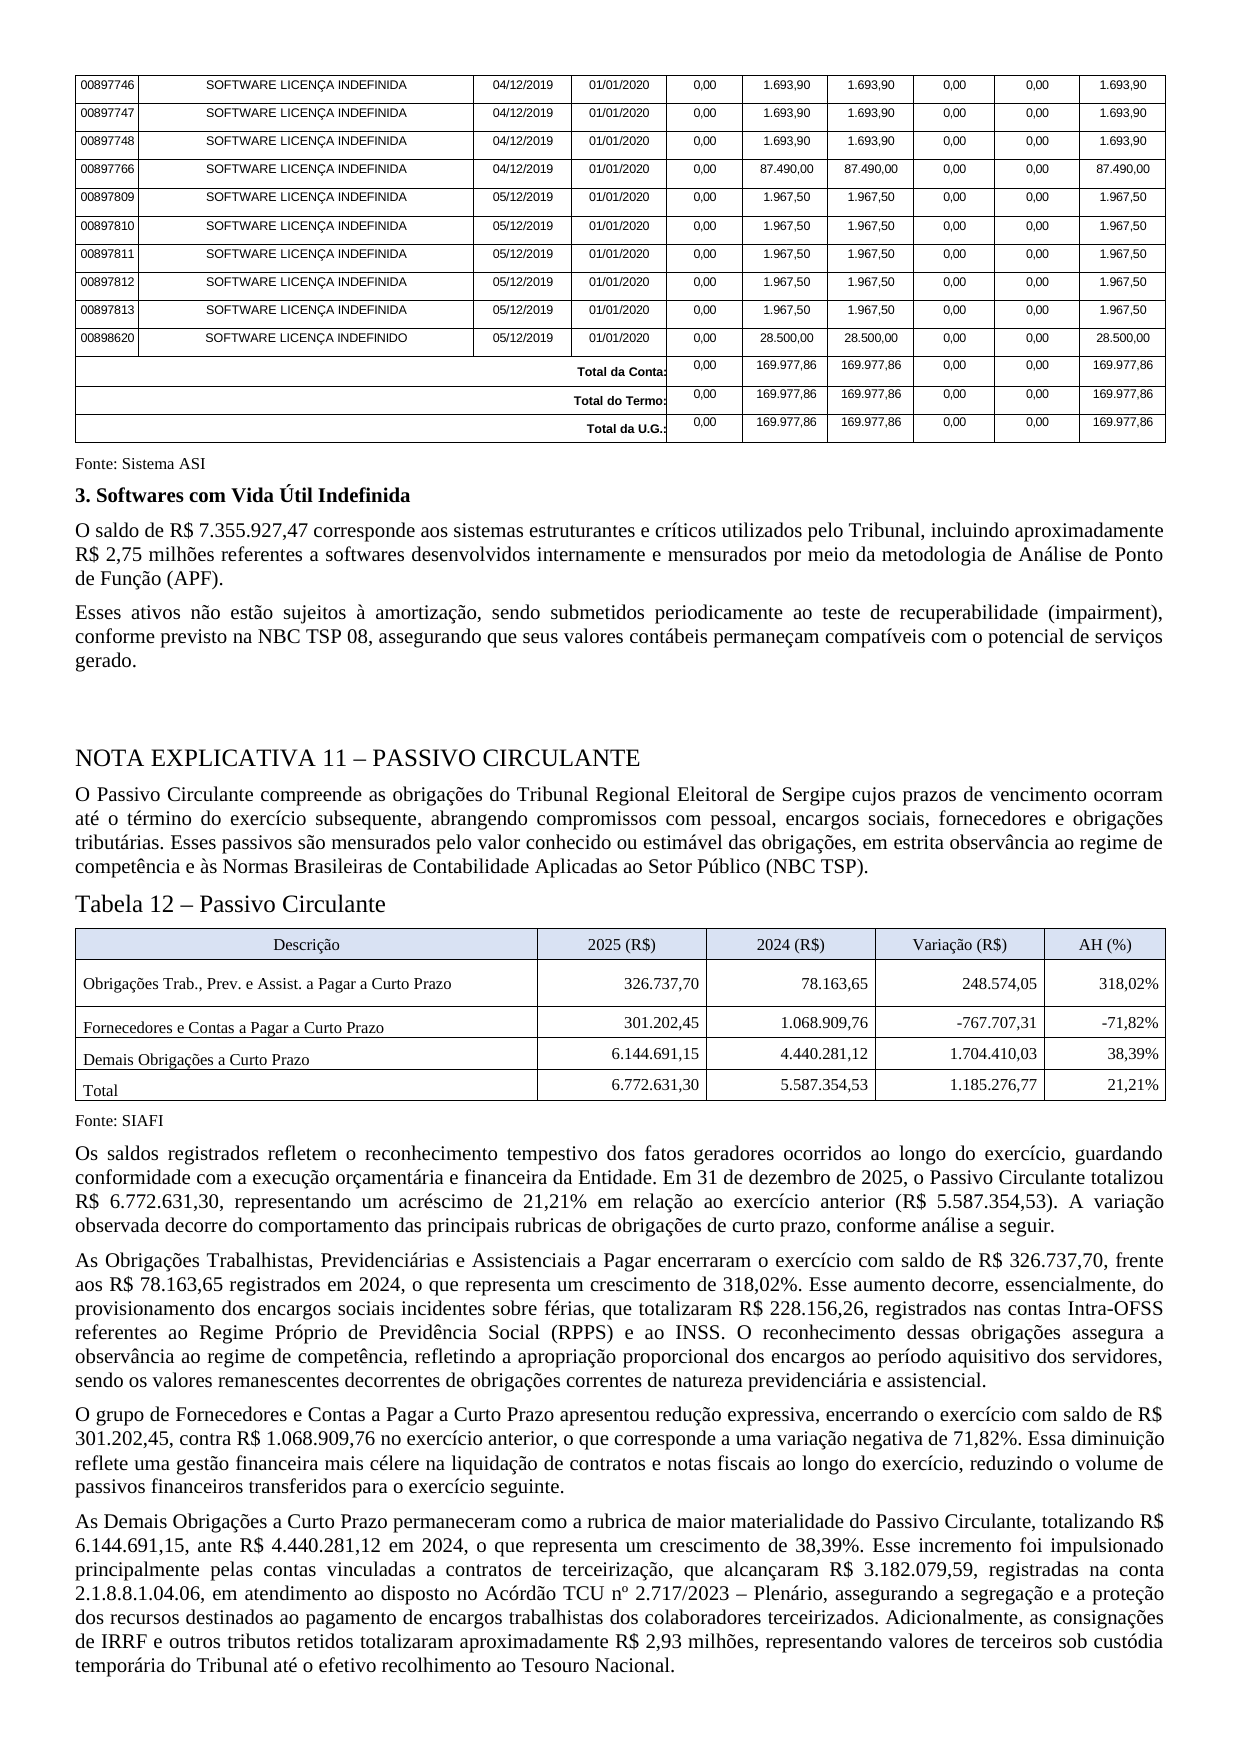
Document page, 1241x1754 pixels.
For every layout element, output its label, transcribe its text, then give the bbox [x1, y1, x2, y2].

table_header 169.977,86 [1080, 357, 1165, 386]
table_cell 01/01/2020 [572, 160, 666, 187]
table_cell 0,00 [995, 301, 1079, 328]
table_cell 1.693,90 [743, 132, 827, 159]
table_cell 0,00 [914, 217, 994, 244]
table_cell 05/12/2019 [474, 217, 571, 244]
table_cell SOFTWARE LICENÇA INDEFINIDA [139, 273, 473, 300]
table_cell 01/01/2020 [572, 76, 666, 103]
table_header 169.977,86 [743, 357, 827, 386]
table_cell 169.977,86 [743, 387, 827, 414]
table_cell 169.977,86 [743, 415, 827, 442]
table_cell 04/12/2019 [474, 104, 571, 131]
table_cell 00897746 [76, 76, 138, 103]
table_cell 01/01/2020 [572, 245, 666, 272]
table_cell 1.967,50 [743, 217, 827, 244]
table_cell 01/01/2020 [572, 301, 666, 328]
table_cell 00898620 [76, 329, 138, 356]
text Esses ativos não estão sujeitos à amortização, sendo submetidos periodicamente ao teste de recuperabilidade (impairment), conforme previsto na NBC TSP 08, assegurando que seus valores contábeis permaneçam compatíveis com o potencial de serviços gerado. [75, 600, 1165, 672]
table_cell 00897809 [76, 189, 138, 216]
table_cell 01/01/2020 [572, 329, 666, 356]
table_cell 6.144.691,15 [538, 1038, 706, 1068]
table_cell 05/12/2019 [474, 273, 571, 300]
table_cell 04/12/2019 [474, 132, 571, 159]
table_cell 0,00 [667, 415, 742, 442]
table_cell Total [76, 1070, 537, 1100]
table_cell Total do Termo: [76, 387, 666, 414]
table_cell 0,00 [914, 189, 994, 216]
table_cell 0,00 [667, 104, 742, 131]
text O saldo de R$ 7.355.927,47 corresponde aos sistemas estruturantes e críticos utilizados pelo Tribunal, incluindo aproximadamente R$ 2,75 milhões referentes a softwares desenvolvidos internamente e mensurados por meio da metodologia de Análise de Ponto de Função (APF). [75, 518, 1165, 590]
table_cell 4.440.281,12 [707, 1038, 875, 1068]
table_cell 1.967,50 [828, 245, 913, 272]
table_cell 00897811 [76, 245, 138, 272]
table_cell 05/12/2019 [474, 245, 571, 272]
table_cell 00897810 [76, 217, 138, 244]
table_cell 1.967,50 [828, 273, 913, 300]
table_cell -767.707,31 [876, 1007, 1044, 1037]
table_cell 28.500,00 [743, 329, 827, 356]
table_cell 0,00 [914, 301, 994, 328]
text 3. Softwares com Vida Útil Indefinida [75, 483, 1165, 507]
table_cell SOFTWARE LICENÇA INDEFINIDA [139, 301, 473, 328]
table_cell 0,00 [914, 387, 994, 414]
table_cell 0,00 [995, 387, 1079, 414]
table_cell 38,39% [1045, 1038, 1165, 1068]
table_cell 0,00 [667, 189, 742, 216]
table_cell 00897766 [76, 160, 138, 187]
table_cell SOFTWARE LICENÇA INDEFINIDA [139, 160, 473, 187]
table_cell 01/01/2020 [572, 132, 666, 159]
table_header AH (%) [1045, 929, 1165, 959]
text As Obrigações Trabalhistas, Previdenciárias e Assistenciais a Pagar encerraram o exercício com saldo de R$ 326.737,70, frente aos R$ 78.163,65 registrados em 2024, o que representa um crescimento de 318,02%. Esse aumento decorre, essencialmente, do provisionamento dos encargos sociais incidentes sobre férias, que totalizaram R$ 228.156,26, registrados nas contas Intra-OFSS referentes ao Regime Próprio de Previdência Social (RPPS) e ao INSS. O reconhecimento dessas obrigações assegura a observância ao regime de competência, refletindo a apropriação proporcional dos encargos ao período aquisitivo dos servidores, sendo os valores remanescentes decorrentes de obrigações correntes de natureza previdenciária e assistencial. [75, 1247, 1165, 1392]
table_cell 1.704.410,03 [876, 1038, 1044, 1068]
table_cell 0,00 [667, 160, 742, 187]
table_cell Demais Obrigações a Curto Prazo [76, 1038, 537, 1068]
table_cell 0,00 [914, 76, 994, 103]
table_cell SOFTWARE LICENÇA INDEFINIDO [139, 329, 473, 356]
table_cell 0,00 [995, 329, 1079, 356]
table_cell SOFTWARE LICENÇA INDEFINIDA [139, 104, 473, 131]
table_cell 01/01/2020 [572, 217, 666, 244]
table_cell Obrigações Trab., Prev. e Assist. a Pagar a Curto Prazo [76, 960, 537, 1006]
subtitle NOTA EXPLICATIVA 11 – PASSIVO CIRCULANTE [75, 743, 1165, 772]
text Os saldos registrados refletem o reconhecimento tempestivo dos fatos geradores ocorridos ao longo do exercício, guardando conformidade com a execução orçamentária e financeira da Entidade. Em 31 de dezembro de 2025, o Passivo Circulante totalizou R$ 6.772.631,30, representando um acréscimo de 21,21% em relação ao exercício anterior (R$ 5.587.354,53). A variação observada decorre do comportamento das principais rubricas de obrigações de curto prazo, conforme análise a seguir. [75, 1141, 1165, 1237]
table_cell 0,00 [914, 329, 994, 356]
table_cell 169.977,86 [828, 387, 913, 414]
table_cell 0,00 [667, 76, 742, 103]
table_cell 1.967,50 [828, 189, 913, 216]
table_cell 1.967,50 [743, 273, 827, 300]
table_header Descrição [76, 929, 537, 959]
table_header 2025 (R$) [538, 929, 706, 959]
table_cell 1.967,50 [1080, 301, 1165, 328]
table_cell 0,00 [667, 132, 742, 159]
table_cell 169.977,86 [1080, 415, 1165, 442]
text Fonte: Sistema ASI [75, 454, 1165, 473]
table_cell 0,00 [995, 104, 1079, 131]
text O grupo de Fornecedores e Contas a Pagar a Curto Prazo apresentou redução expressiva, encerrando o exercício com saldo de R$ 301.202,45, contra R$ 1.068.909,76 no exercício anterior, o que corresponde a uma variação negativa de 71,82%. Essa diminuição reflete uma gestão financeira mais célere na liquidação de contratos e notas fiscais ao longo do exercício, reduzindo o volume de passivos financeiros transferidos para o exercício seguinte. [75, 1402, 1165, 1498]
table_cell 248.574,05 [876, 960, 1044, 1006]
table_cell 326.737,70 [538, 960, 706, 1006]
table_cell 1.693,90 [1080, 132, 1165, 159]
table_cell 1.185.276,77 [876, 1070, 1044, 1100]
table_cell 169.977,86 [1080, 387, 1165, 414]
table_cell 0,00 [995, 132, 1079, 159]
table_cell 0,00 [667, 245, 742, 272]
table_cell 1.693,90 [1080, 104, 1165, 131]
table_cell 0,00 [667, 273, 742, 300]
table_cell 87.490,00 [828, 160, 913, 187]
table_cell 1.693,90 [743, 104, 827, 131]
table_cell 0,00 [995, 189, 1079, 216]
table_cell 1.967,50 [1080, 189, 1165, 216]
table_cell 0,00 [914, 132, 994, 159]
table_cell 01/01/2020 [572, 273, 666, 300]
table_cell SOFTWARE LICENÇA INDEFINIDA [139, 245, 473, 272]
table_cell 1.967,50 [743, 301, 827, 328]
table_cell 0,00 [914, 415, 994, 442]
table_cell Fornecedores e Contas a Pagar a Curto Prazo [76, 1007, 537, 1037]
table_cell 04/12/2019 [474, 160, 571, 187]
table_cell Total da U.G.: [76, 415, 666, 442]
table_cell 01/01/2020 [572, 189, 666, 216]
table_cell 1.693,90 [743, 76, 827, 103]
table_cell 301.202,45 [538, 1007, 706, 1037]
table_cell 1.693,90 [1080, 76, 1165, 103]
text Tabela 12 – Passivo Circulante [75, 889, 1165, 917]
table_header 0,00 [667, 357, 742, 386]
table_cell 1.967,50 [828, 217, 913, 244]
table_cell 28.500,00 [828, 329, 913, 356]
table_header Total da Conta: [76, 357, 666, 386]
table_cell 0,00 [914, 273, 994, 300]
table_cell 00897812 [76, 273, 138, 300]
table_cell 0,00 [995, 415, 1079, 442]
table_cell 1.693,90 [828, 104, 913, 131]
table_cell SOFTWARE LICENÇA INDEFINIDA [139, 132, 473, 159]
table_cell 05/12/2019 [474, 329, 571, 356]
table_cell 0,00 [995, 160, 1079, 187]
table_cell 1.967,50 [1080, 273, 1165, 300]
table_cell 04/12/2019 [474, 76, 571, 103]
table_cell 1.967,50 [1080, 217, 1165, 244]
text O Passivo Circulante compreende as obrigações do Tribunal Regional Eleitoral de Sergipe cujos prazos de vencimento ocorram até o término do exercício subsequente, abrangendo compromissos com pessoal, encargos sociais, fornecedores e obrigações tributárias. Esses passivos são mensurados pelo valor conhecido ou estimável das obrigações, em estrita observância ao regime de competência e às Normas Brasileiras de Contabilidade Aplicadas ao Setor Público (NBC TSP). [75, 782, 1165, 878]
table_cell 0,00 [667, 217, 742, 244]
table_cell -71,82% [1045, 1007, 1165, 1037]
table_cell 1.693,90 [828, 132, 913, 159]
table_cell 1.967,50 [1080, 245, 1165, 272]
table_cell 00897813 [76, 301, 138, 328]
table_cell 0,00 [914, 245, 994, 272]
table_cell 0,00 [914, 160, 994, 187]
table_cell 0,00 [995, 273, 1079, 300]
table_cell 00897748 [76, 132, 138, 159]
table_cell 78.163,65 [707, 960, 875, 1006]
table_cell 87.490,00 [1080, 160, 1165, 187]
table_cell 1.068.909,76 [707, 1007, 875, 1037]
table_header Variação (R$) [876, 929, 1044, 959]
table_header 169.977,86 [828, 357, 913, 386]
table_header 0,00 [995, 357, 1079, 386]
table_cell 0,00 [667, 301, 742, 328]
table_cell 0,00 [914, 104, 994, 131]
table_cell 1.967,50 [743, 245, 827, 272]
table_cell 00897747 [76, 104, 138, 131]
table_cell 05/12/2019 [474, 189, 571, 216]
table_cell SOFTWARE LICENÇA INDEFINIDA [139, 76, 473, 103]
table_cell 21,21% [1045, 1070, 1165, 1100]
table_header 2024 (R$) [707, 929, 875, 959]
table_cell 0,00 [667, 329, 742, 356]
table_cell 0,00 [667, 387, 742, 414]
table_cell 0,00 [995, 76, 1079, 103]
table_cell 01/01/2020 [572, 104, 666, 131]
table_cell 318,02% [1045, 960, 1165, 1006]
text Fonte: SIAFI [75, 1111, 1165, 1130]
table_cell 87.490,00 [743, 160, 827, 187]
table_header 0,00 [914, 357, 994, 386]
table_cell SOFTWARE LICENÇA INDEFINIDA [139, 217, 473, 244]
text As Demais Obrigações a Curto Prazo permaneceram como a rubrica de maior materialidade do Passivo Circulante, totalizando R$ 6.144.691,15, ante R$ 4.440.281,12 em 2024, o que representa um crescimento de 38,39%. Esse incremento foi impulsionado principalmente pelas contas vinculadas a contratos de terceirização, que alcançaram R$ 3.182.079,59, registradas na conta 2.1.8.8.1.04.06, em atendimento ao disposto no Acórdão TCU nº 2.717/2023 – Plenário, assegurando a segregação e a proteção dos recursos destinados ao pagamento de encargos trabalhistas dos colaboradores terceirizados. Adicionalmente, as consignações de IRRF e outros tributos retidos totalizaram aproximadamente R$ 2,93 milhões, representando valores de terceiros sob custódia temporária do Tribunal até o efetivo recolhimento ao Tesouro Nacional. [75, 1509, 1165, 1677]
table_cell 05/12/2019 [474, 301, 571, 328]
table_cell 5.587.354,53 [707, 1070, 875, 1100]
table_cell SOFTWARE LICENÇA INDEFINIDA [139, 189, 473, 216]
table_cell 28.500,00 [1080, 329, 1165, 356]
table_cell 0,00 [995, 217, 1079, 244]
table_cell 0,00 [995, 245, 1079, 272]
table_cell 1.693,90 [828, 76, 913, 103]
table_cell 169.977,86 [828, 415, 913, 442]
table_cell 1.967,50 [828, 301, 913, 328]
table_cell 1.967,50 [743, 189, 827, 216]
table_cell 6.772.631,30 [538, 1070, 706, 1100]
